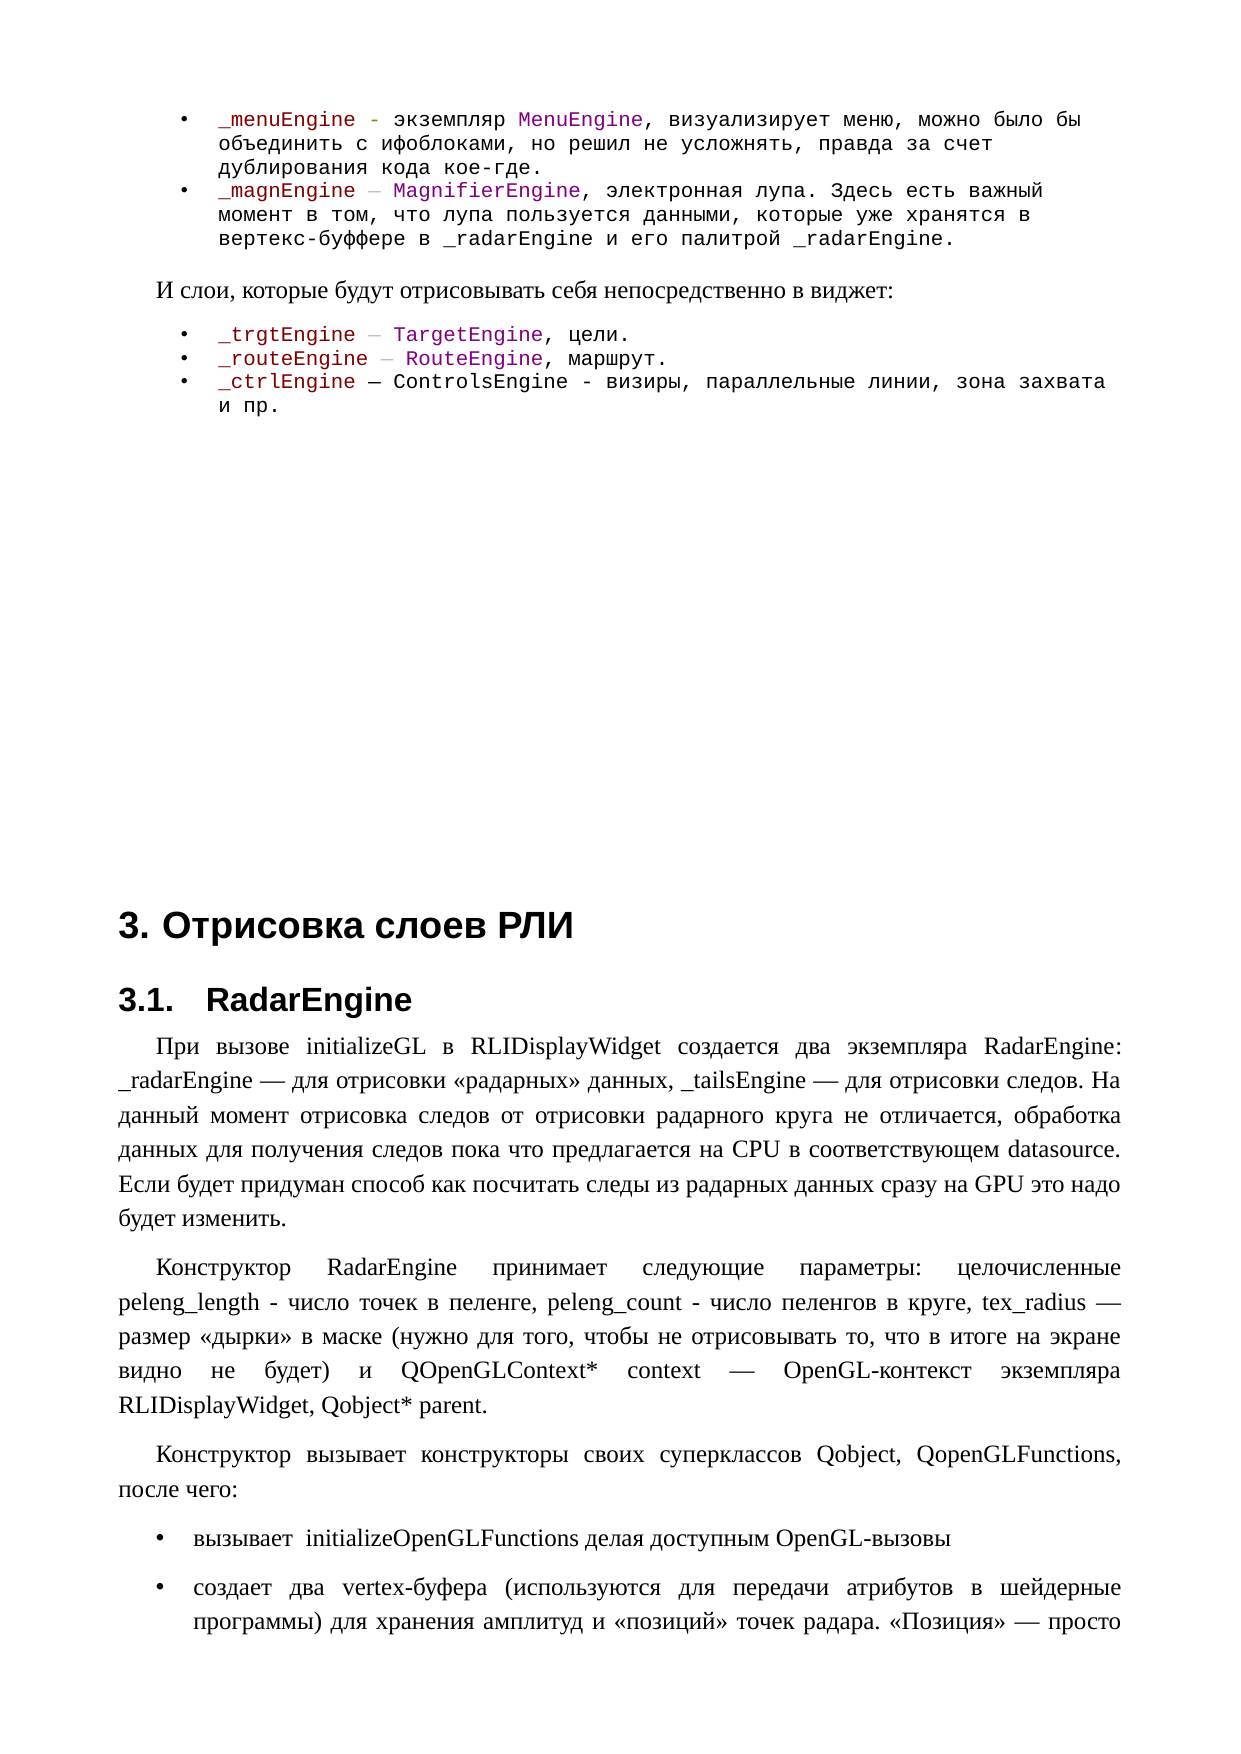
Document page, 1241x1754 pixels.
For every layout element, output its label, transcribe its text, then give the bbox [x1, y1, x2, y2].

list _ctrlEngine — ControlsEngine - визиры, параллельные линии, зона захвата и пр. [181, 371, 1122, 418]
subtitle RadarEngine [118, 979, 1122, 1018]
list создает два vertex-буфера (используются для передачи атрибутов в шейдерные программы) для хранения амплитуд и «позиций» точек радара. «Позиция» — просто [156, 1572, 1122, 1635]
list вызывает initializeOpenGLFunctions делая доступным OpenGL-вызовы [156, 1523, 1122, 1551]
list _magnEngine — MagnifierEngine, электронная лупа. Здесь есть важный момент в том, что лупа пользуется данными, которые уже хранятся в вертекс-буффере в _radarEngine и его палитрой _radarEngine. [181, 180, 1122, 251]
list _routeEngine — RouteEngine, маршрут. [181, 348, 1122, 371]
list _menuEngine - экземпляр MenuEngine, визуализирует меню, можно было бы объединить с ифоблоками, но решил не усложнять, правда за счет дублирования кода кое-где. [181, 109, 1122, 180]
text И слои, которые будут отрисовывать себя непосредственно в виджет: [118, 275, 1122, 304]
text При вызове initializeGL в RLIDisplayWidget создается два экземпляра RadarEngine: _radarEngine — для отрисовки «радарных» данных, _tailsEngine — для отрисовки следов. На данный момент отрисовка следов от отрисовки радарного круга не отличается, обработка данных для получения следов пока что предлагается на CPU в соответствующем datasource. Если будет придуман способ как посчитать следы из радарных данных сразу на GPU это надо будет изменить. [118, 1031, 1122, 1232]
text Конструктор вызывает конструкторы своих суперклассов Qobject, QopenGLFunctions, после чего: [118, 1439, 1122, 1502]
text Конструктор RadarEngine принимает следующие параметры: целочисленные peleng_length - число точек в пеленге, peleng_count - число пеленгов в круге, tex_radius — размер «дырки» в маске (нужно для того, чтобы не отрисовывать то, что в итоге на экране видно не будет) и QOpenGLContext* context — OpenGL-контекст экземпляра RLIDisplayWidget, Qobject* parent. [118, 1252, 1122, 1419]
subtitle Отрисовка слоев РЛИ [118, 903, 1122, 946]
list _trgtEngine — TargetEngine, цели. [181, 324, 1122, 348]
